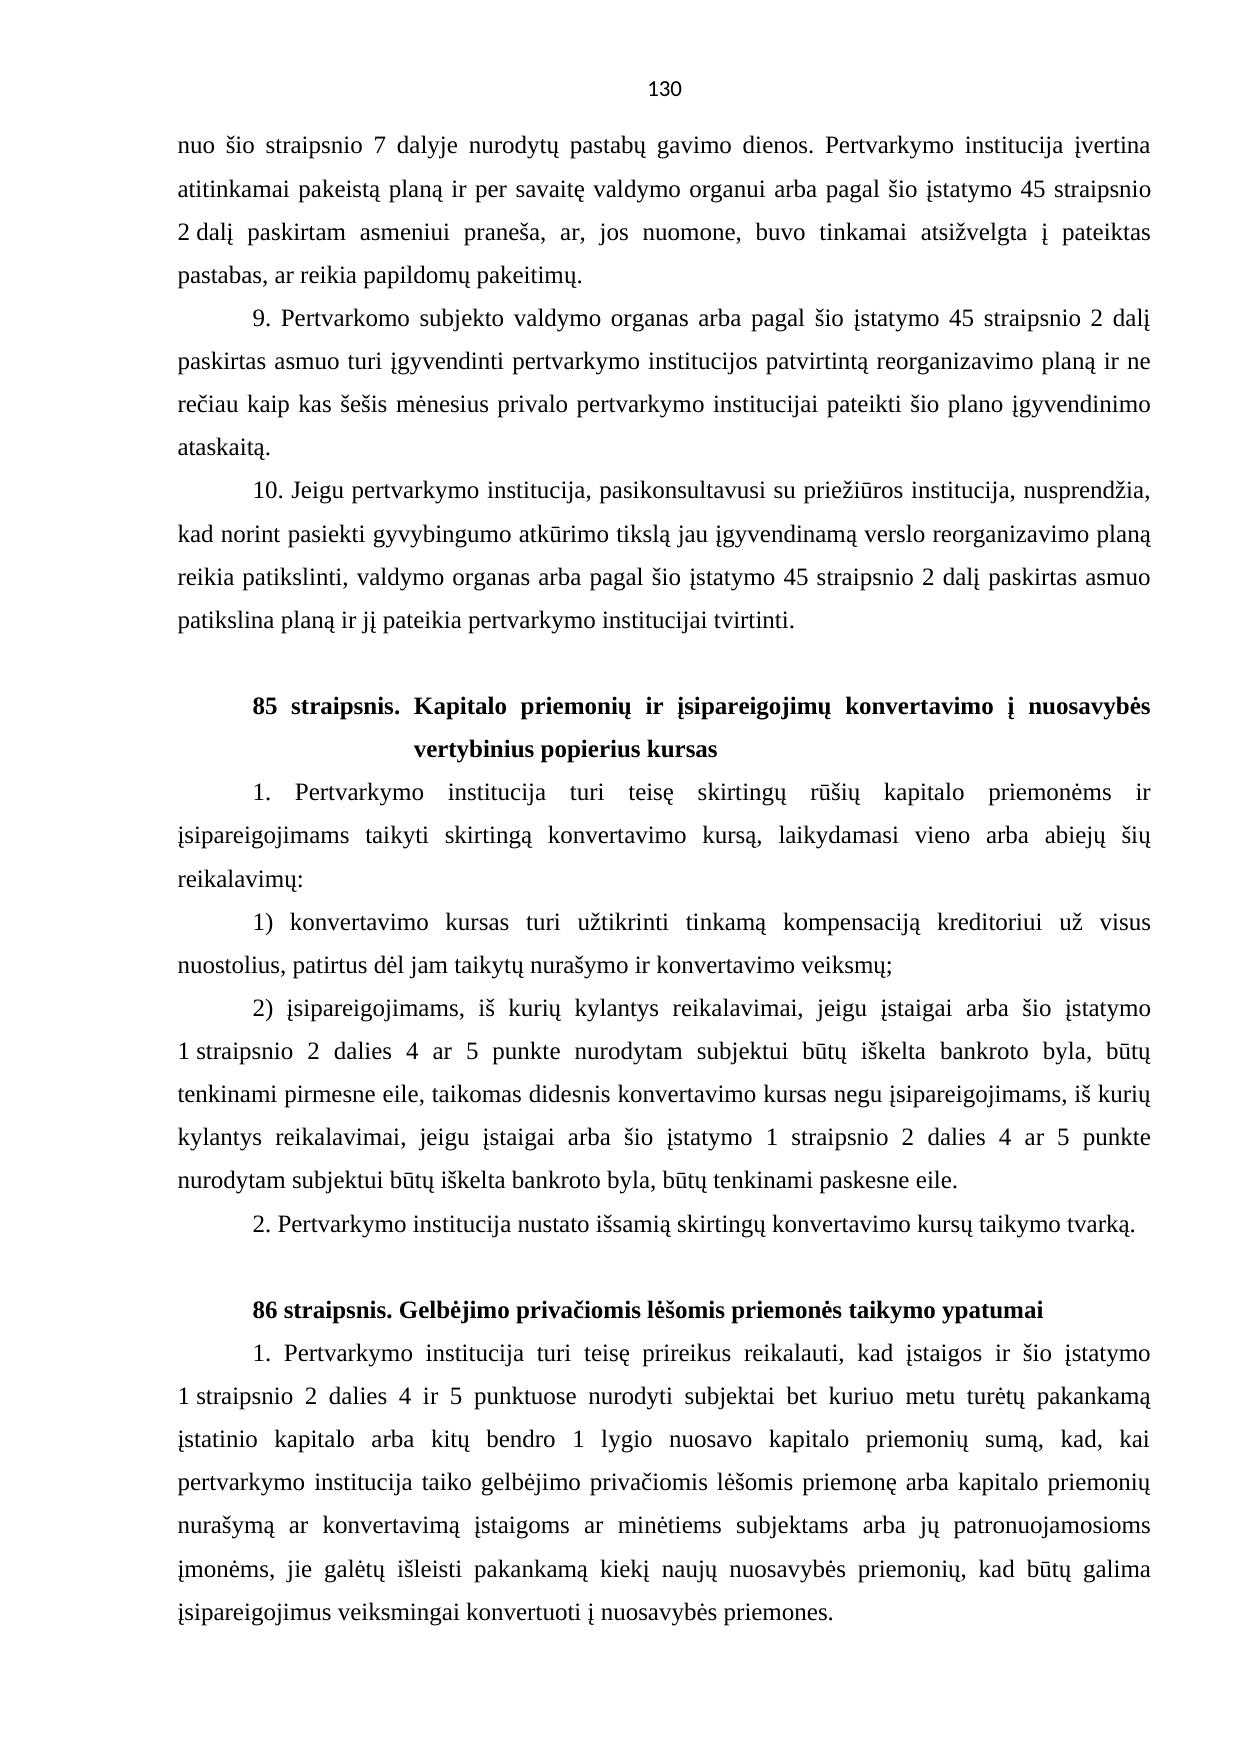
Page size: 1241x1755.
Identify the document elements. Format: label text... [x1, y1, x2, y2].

text 2) įsipareigojimams, iš kurių kylantys reikalavimai, jeigu įstaigai arba šio įstatymo 1 straipsnio 2 dalies 4 ar 5 punkte nurodytam subjektui būtų iškelta bankroto byla, būtų tenkinami pirmesne eile, taikomas didesnis konvertavimo kursas negu įsipareigojimams, iš kurių kylantys reikalavimai, jeigu įstaigai arba šio įstatymo 1 straipsnio 2 dalies 4 ar 5 punkte nurodytam subjektui būtų iškelta bankroto byla, būtų tenkinami paskesne eile. [177, 993, 1152, 1194]
text 1. Pertvarkymo institucija turi teisę skirtingų rūšių kapitalo priemonėms ir įsipareigojimams taikyti skirtingą konvertavimo kursą, laikydamasi vieno arba abiejų šių reikalavimų: [177, 777, 1152, 892]
text 85 straipsnis. Kapitalo priemonių ir įsipareigojimų konvertavimo į nuosavybės vertybinius popierius kursas [252, 691, 1152, 763]
text 9. Pertvarkomo subjekto valdymo organas arba pagal šio įstatymo 45 straipsnio 2 dalį paskirtas asmuo turi įgyvendinti pertvarkymo institucijos patvirtintą reorganizavimo planą ir ne rečiau kaip kas šešis mėnesius privalo pertvarkymo institucijai pateikti šio plano įgyvendinimo ataskaitą. [177, 303, 1152, 461]
text 1. Pertvarkymo institucija turi teisę prireikus reikalauti, kad įstaigos ir šio įstatymo 1 straipsnio 2 dalies 4 ir 5 punktuose nurodyti subjektai bet kuriuo metu turėtų pakankamą įstatinio kapitalo arba kitų bendro 1 lygio nuosavo kapitalo priemonių sumą, kad, kai pertvarkymo institucija taiko gelbėjimo privačiomis lėšomis priemonę arba kapitalo priemonių nurašymą ar konvertavimą įstaigoms ar minėtiems subjektams arba jų patronuojamosioms įmonėms, jie galėtų išleisti pakankamą kiekį naujų nuosavybės priemonių, kad būtų galima įsipareigojimus veiksmingai konvertuoti į nuosavybės priemones. [177, 1338, 1152, 1626]
text nuo šio straipsnio 7 dalyje nurodytų pastabų gavimo dienos. Pertvarkymo institucija įvertina atitinkamai pakeistą planą ir per savaitę valdymo organui arba pagal šio įstatymo 45 straipsnio 2 dalį paskirtam asmeniui praneša, ar, jos nuomone, buvo tinkamai atsižvelgta į pateiktas pastabas, ar reikia papildomų pakeitimų. [177, 131, 1152, 289]
text 2. Pertvarkymo institucija nustato išsamią skirtingų konvertavimo kursų taikymo tvarką. [177, 1209, 1152, 1237]
text 1) konvertavimo kursas turi užtikrinti tinkamą kompensaciją kreditoriui už visus nuostolius, patirtus dėl jam taikytų nurašymo ir konvertavimo veiksmų; [177, 907, 1152, 979]
text 86 straipsnis. Gelbėjimo privačiomis lėšomis priemonės taikymo ypatumai [177, 1295, 1152, 1324]
text 10. Jeigu pertvarkymo institucija, pasikonsultavusi su priežiūros institucija, nusprendžia, kad norint pasiekti gyvybingumo atkūrimo tikslą jau įgyvendinamą verslo reorganizavimo planą reikia patikslinti, valdymo organas arba pagal šio įstatymo 45 straipsnio 2 dalį paskirtas asmuo patikslina planą ir jį pateikia pertvarkymo institucijai tvirtinti. [177, 476, 1152, 634]
